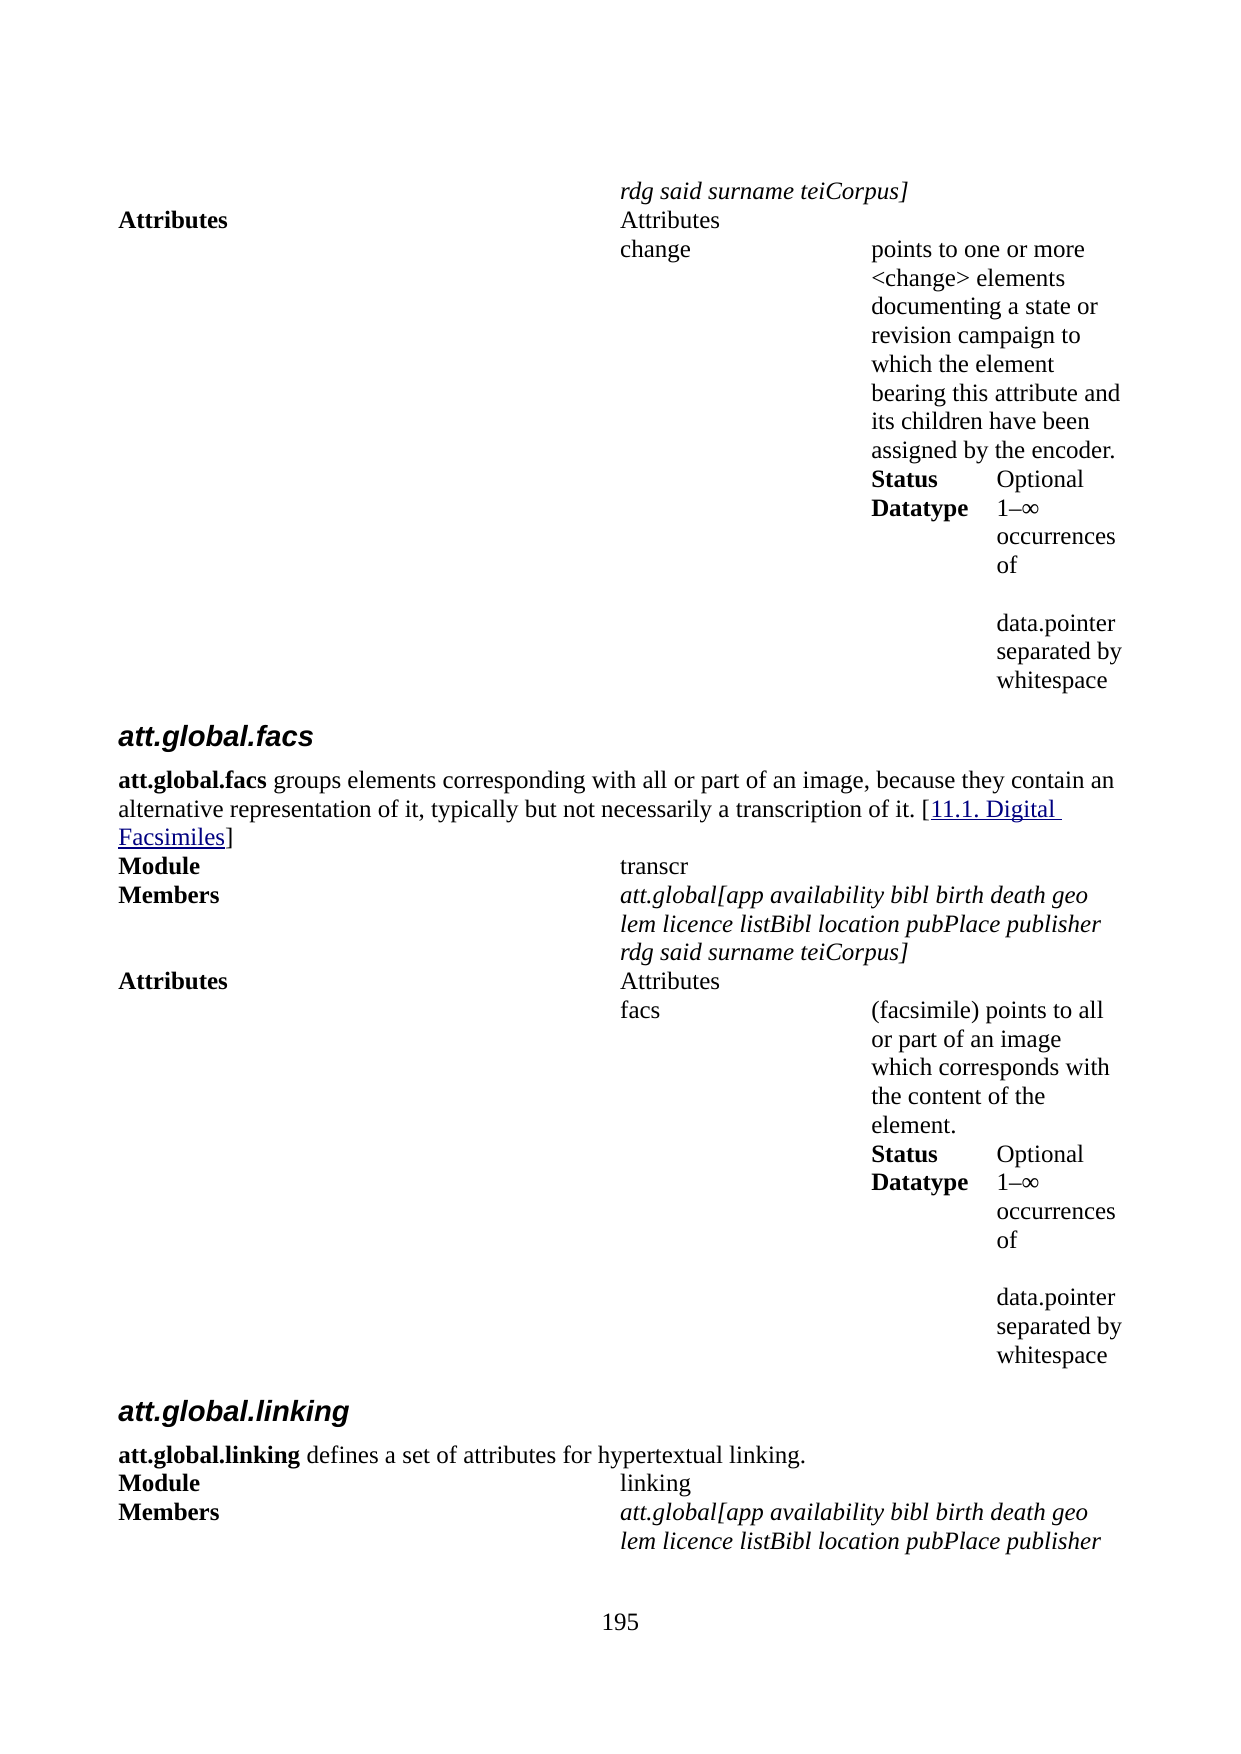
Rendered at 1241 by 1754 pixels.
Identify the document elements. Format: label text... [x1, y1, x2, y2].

table_cell Attributes [620, 966, 1122, 995]
table_header att.global.facs groups elements corresponding with all or part of an image, because they contain an alternative representation of it, typically but not necessarily a transcription of it. [11.1. Digital Facsimiles] [118, 765, 1122, 851]
subtitle att.global.facs [118, 719, 1122, 752]
table_cell Module [118, 1469, 620, 1497]
table_header points to one or more <change> elements documenting a state or revision campaign to which the element bearing this attribute and its children have been assigned by the encoder. [871, 234, 1122, 464]
table_cell Module [118, 851, 620, 880]
table_cell Members [118, 880, 620, 966]
table_cell att.global[app availability bibl birth death geo lem licence listBibl location pubPlace publisher [620, 1497, 1122, 1555]
table_cell transcr [620, 851, 1122, 880]
table_cell Members [118, 1497, 620, 1555]
table_header change [620, 234, 871, 694]
table_header Status [871, 1139, 996, 1167]
table_cell 1–∞ occurrences of data.pointer separated by whitespace [996, 493, 1122, 694]
table_header Optional [996, 1139, 1122, 1167]
table_cell linking [620, 1469, 1122, 1497]
table_cell rdg said surname teiCorpus] [620, 176, 1122, 205]
table_header Optional [996, 464, 1122, 493]
table_cell Datatype [871, 493, 996, 694]
table_cell Attributes [118, 966, 620, 1369]
table_header att.global.linking defines a set of attributes for hypertextual linking. [118, 1440, 1122, 1468]
table_cell Attributes [118, 205, 620, 694]
table_cell Attributes [620, 205, 1122, 234]
table_cell 1–∞ occurrences of data.pointer separated by whitespace [996, 1168, 1122, 1369]
subtitle att.global.linking [118, 1394, 1122, 1427]
table_header (facsimile) points to all or part of an image which corresponds with the content of the element. [871, 995, 1122, 1139]
table_cell att.global[app availability bibl birth death geo lem licence listBibl location pubPlace publisher rdg said surname teiCorpus] [620, 880, 1122, 966]
table_header facs [620, 995, 871, 1369]
table_cell Datatype [871, 1168, 996, 1369]
table_cell [118, 176, 620, 205]
table_header Status [871, 464, 996, 493]
